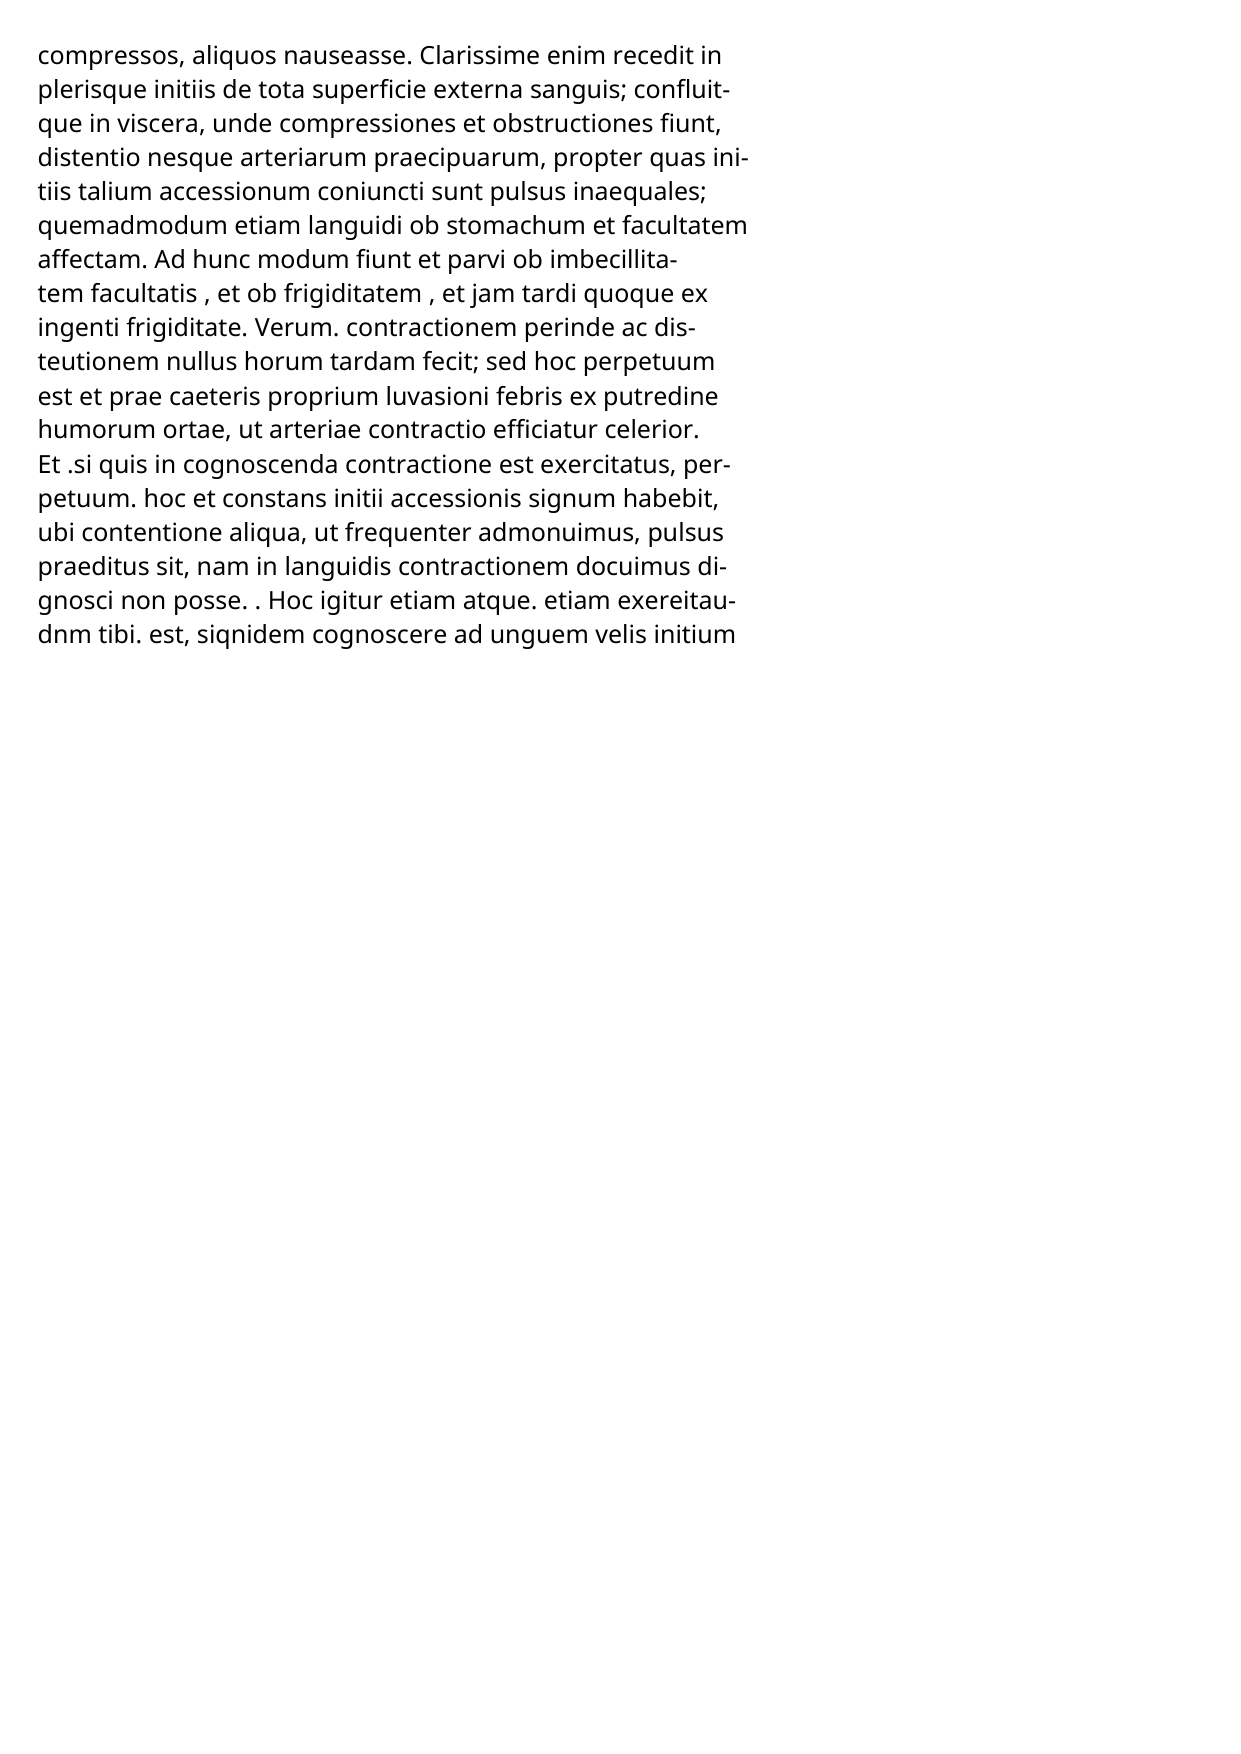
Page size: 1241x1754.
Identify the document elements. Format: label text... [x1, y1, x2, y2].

text compressos, aliquos nauseasse. Clarissime enim recedit in plerisque initiis de tota superficie externa sanguis; confluit- que in viscera, unde compressiones et obstructiones fiunt, distentio nesque arteriarum praecipuarum, propter quas ini- tiis talium accessionum coniuncti sunt pulsus inaequales; quemadmodum etiam languidi ob stomachum et facultatem affectam. Ad hunc modum fiunt et parvi ob imbecillita- tem facultatis , et ob frigiditatem , et jam tardi quoque ex ingenti frigiditate. Verum. contractionem perinde ac dis- teutionem nullus horum tardam fecit; sed hoc perpetuum est et prae caeteris proprium luvasioni febris ex putredine humorum ortae, ut arteriae contractio efficiatur celerior. Et .si quis in cognoscenda contractione est exercitatus, per- petuum. hoc et constans initii accessionis signum habebit, ubi contentione aliqua, ut frequenter admonuimus, pulsus praeditus sit, nam in languidis contractionem docuimus di- gnosci non posse. . Hoc igitur etiam atque. etiam exereitau- dnm tibi. est, siqnidem cognoscere ad unguem velis initium [37, 37, 1203, 651]
